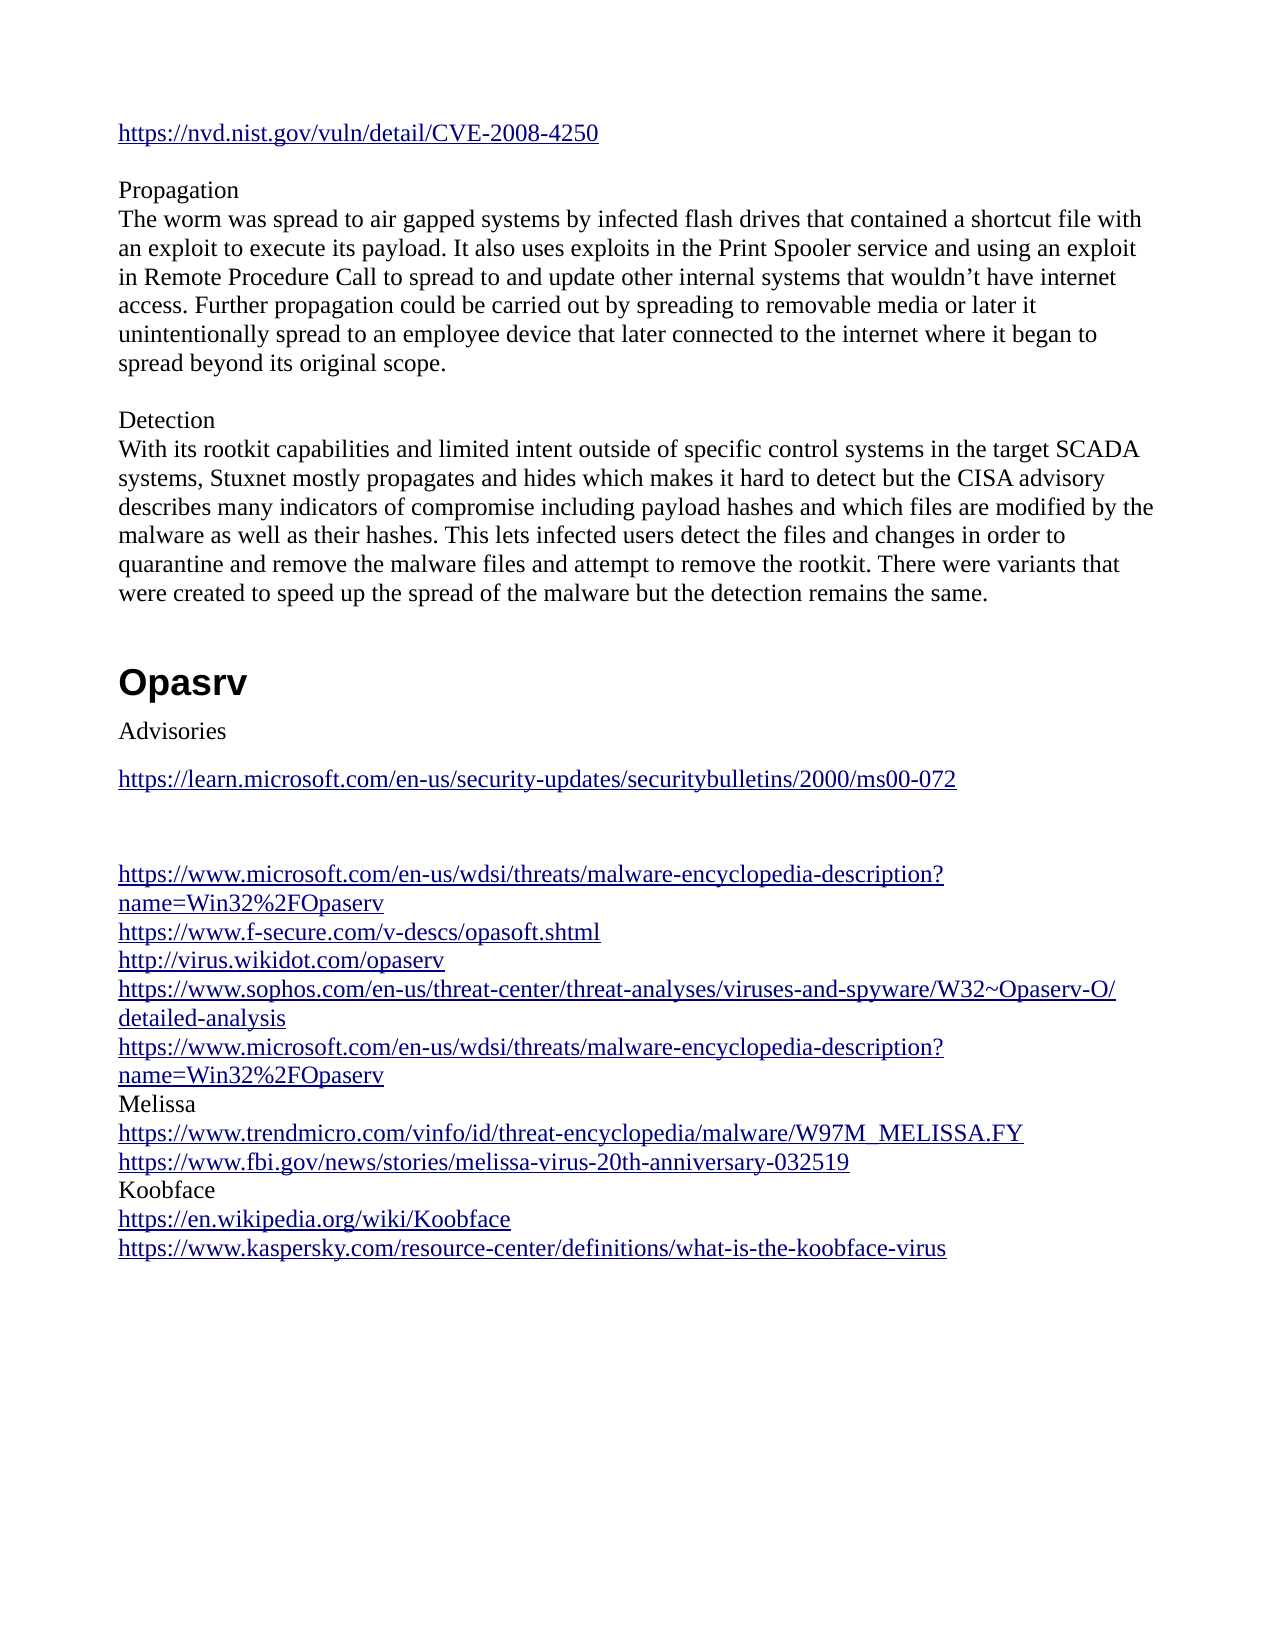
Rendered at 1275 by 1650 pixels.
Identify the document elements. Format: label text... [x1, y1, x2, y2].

text https://www.trendmicro.com/vinfo/id/threat-encyclopedia/malware/W97M_MELISSA.FY [118, 1118, 1157, 1147]
text https://www.microsoft.com/en-us/wdsi/threats/malware-encyclopedia-description?name=Win32%2FOpaserv [118, 1032, 1157, 1089]
text Propagation [118, 176, 1157, 204]
text https://en.wikipedia.org/wiki/Koobface [118, 1204, 1157, 1233]
text https://www.microsoft.com/en-us/wdsi/threats/malware-encyclopedia-description?name=Win32%2FOpaserv [118, 859, 1157, 917]
text The worm was spread to air gapped systems by infected flash drives that contained a shortcut file with an exploit to execute its payload. It also uses exploits in the Print Spooler service and using an exploit in Remote Procedure Call to spread to and update other internal systems that wouldn’t have internet access. Further propagation could be carried out by spreading to removable media or later it unintentionally spread to an employee device that later connected to the internet where it began to spread beyond its original scope. [118, 204, 1157, 377]
text https://www.sophos.com/en-us/threat-center/threat-analyses/viruses-and-spyware/W32~Opaserv-O/detailed-analysis [118, 974, 1157, 1032]
subtitle Opasrv [118, 661, 1157, 704]
text https://www.f-secure.com/v-descs/opasoft.shtml [118, 917, 1157, 945]
text Advisories [118, 716, 1157, 745]
text http://virus.wikidot.com/opaserv [118, 945, 1157, 974]
text https://www.kaspersky.com/resource-center/definitions/what-is-the-koobface-virus [118, 1233, 1157, 1262]
text https://nvd.nist.gov/vuln/detail/CVE-2008-4250 [118, 118, 1157, 147]
text Koobface [118, 1175, 1157, 1204]
text https://www.fbi.gov/news/stories/melissa-virus-20th-anniversary-032519 [118, 1147, 1157, 1175]
text https://learn.microsoft.com/en-us/security-updates/securitybulletins/2000/ms00-072 [118, 764, 1157, 793]
text Melissa [118, 1089, 1157, 1118]
text Detection [118, 406, 1157, 434]
text With its rootkit capabilities and limited intent outside of specific control systems in the target SCADA systems, Stuxnet mostly propagates and hides which makes it hard to detect but the CISA advisory describes many indicators of compromise including payload hashes and which files are modified by the malware as well as their hashes. This lets infected users detect the files and changes in order to quarantine and remove the malware files and attempt to remove the rootkit. There were variants that were created to speed up the spread of the malware but the detection remains the same. [118, 434, 1157, 607]
